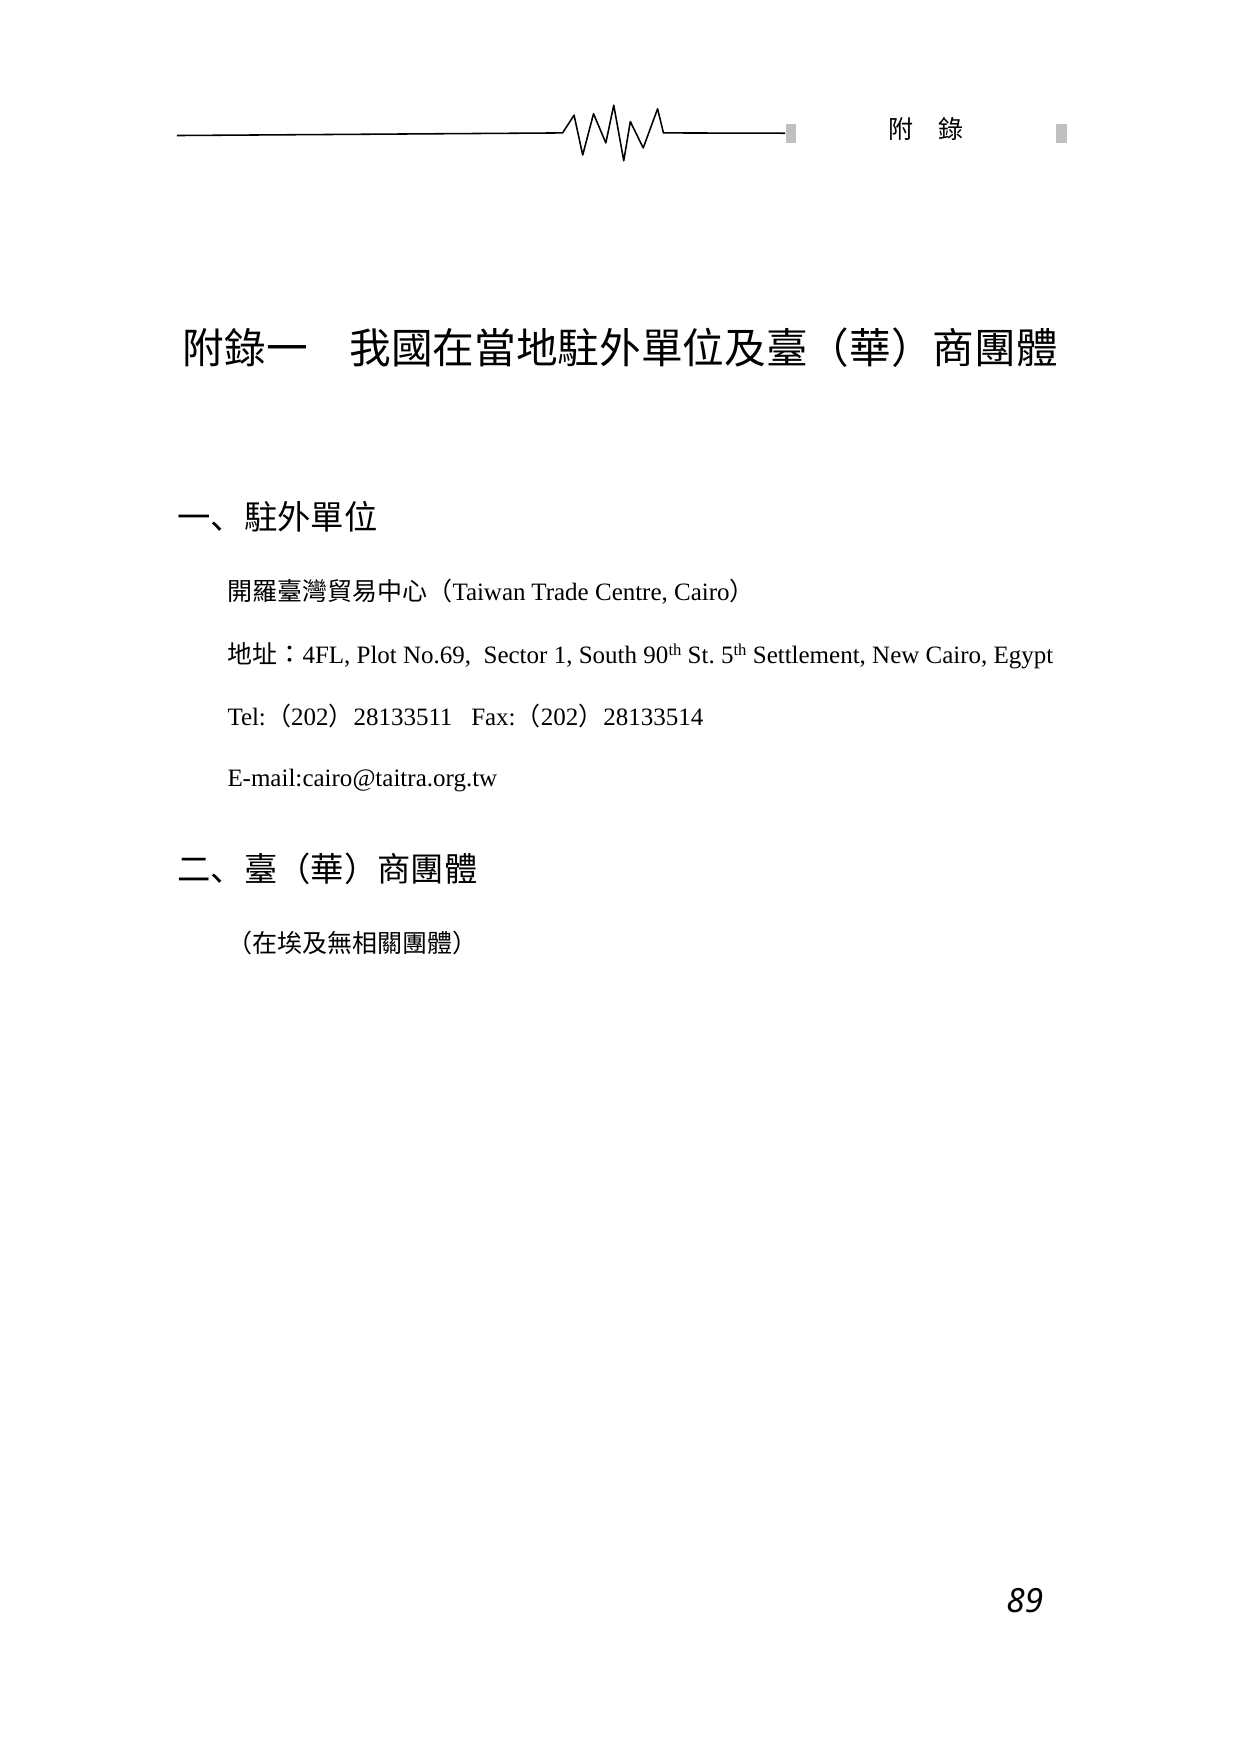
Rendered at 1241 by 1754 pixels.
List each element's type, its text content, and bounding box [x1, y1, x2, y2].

text E-mail:cairo@taitra.org.tw [177, 736, 1063, 798]
text 附錄一 我國在當地駐外單位及臺（華）商團體 [177, 304, 1063, 366]
text 開羅臺灣貿易中心（Taiwan Trade Centre, Cairo） [177, 548, 1063, 611]
text 一、駐外單位 [177, 473, 1063, 536]
text （在埃及無相關團體） [177, 900, 1063, 963]
text Tel:（202）28133511 Fax:（202）28133514 [177, 673, 1063, 736]
text 地址：4FL, Plot No.69, Sector 1, South 90th St. 5th Settlement, New Cairo, Egypt [227, 611, 1063, 673]
text 二、臺（華）商團體 [177, 825, 1063, 888]
